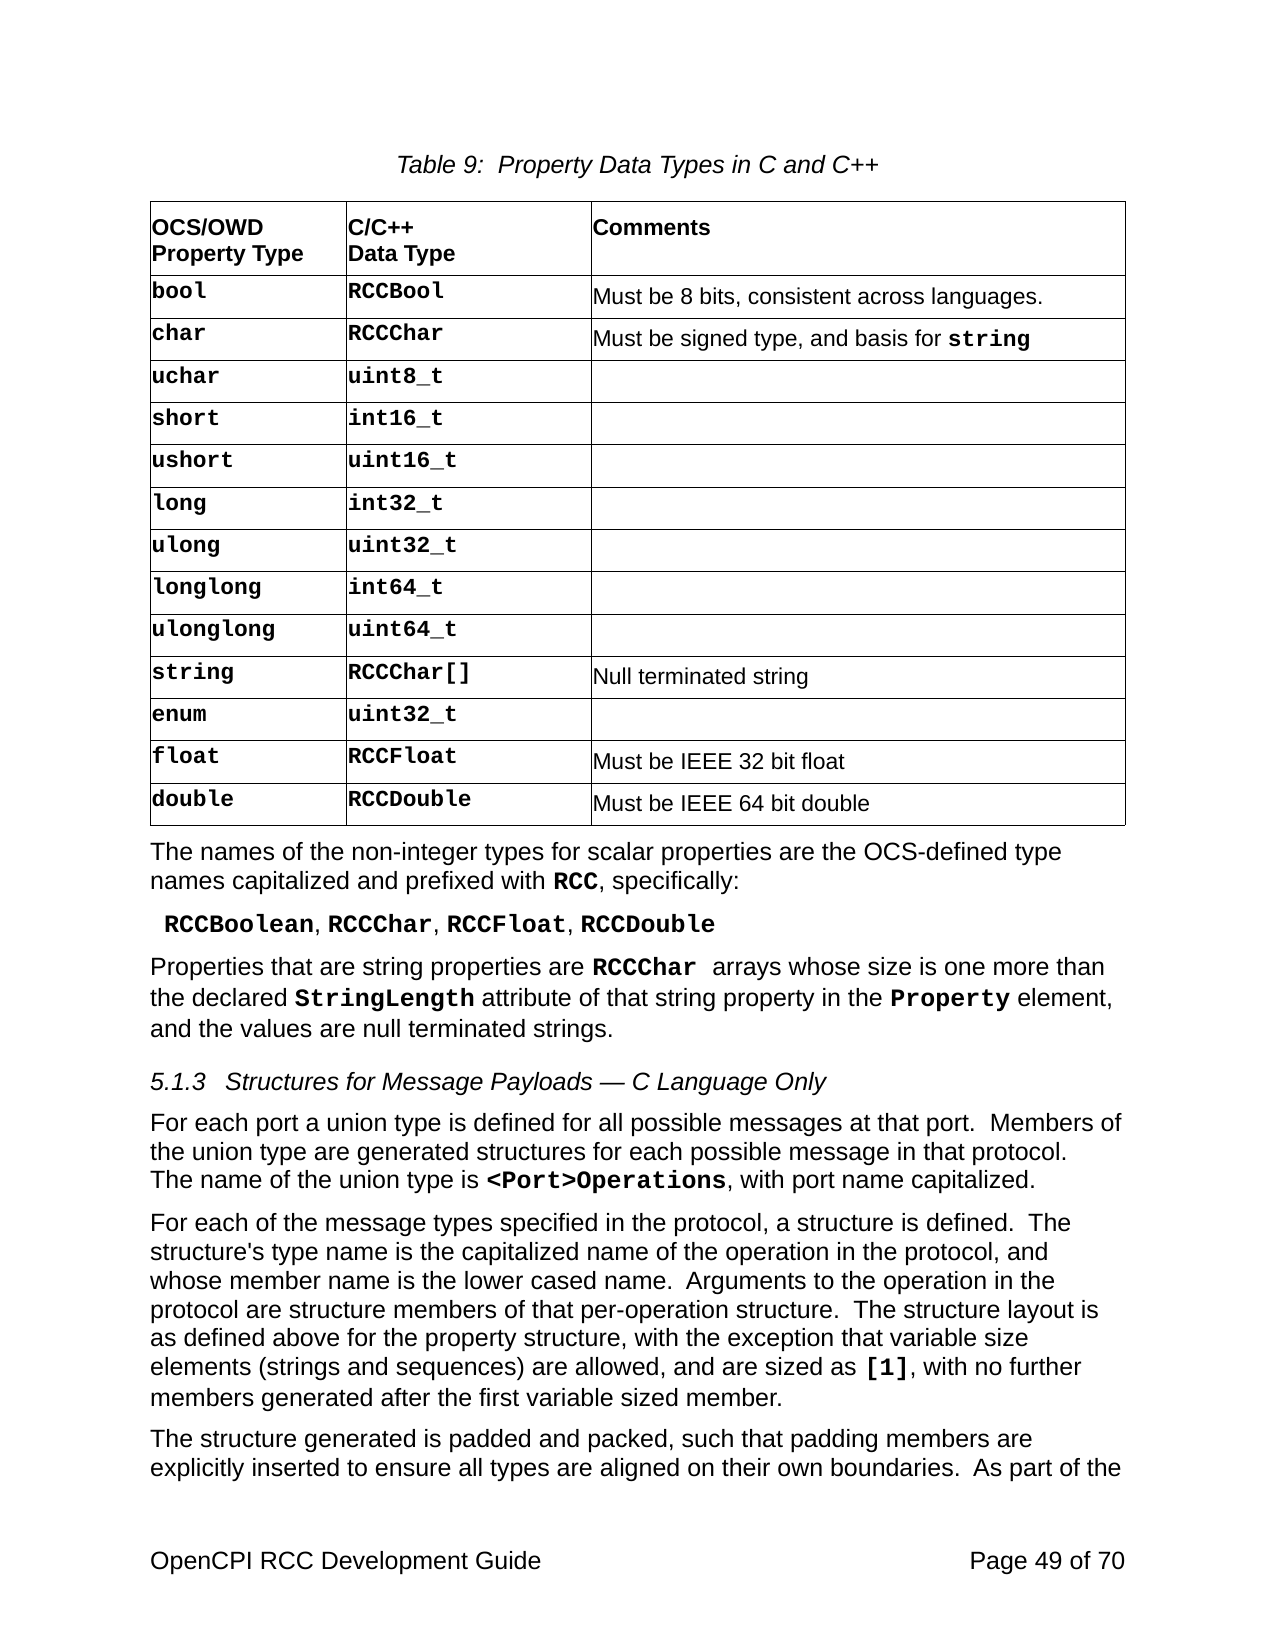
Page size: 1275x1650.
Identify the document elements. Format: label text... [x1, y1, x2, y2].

table_header Comments [592, 202, 1125, 275]
table_cell RCCBool [347, 276, 591, 317]
table_cell [592, 488, 1125, 529]
table_cell uint32_t [347, 530, 591, 571]
table_cell [592, 530, 1125, 571]
table_cell longlong [151, 572, 346, 613]
table_cell Null terminated string [592, 657, 1125, 698]
table_cell char [151, 319, 346, 360]
table_cell string [151, 657, 346, 698]
table_cell [592, 361, 1125, 402]
table_cell RCCDouble [347, 784, 591, 825]
text RCCBoolean, RCCChar, RCCFloat, RCCDouble [150, 909, 1125, 940]
text Properties that are string properties are RCCChar arrays whose size is one more than the declared StringLength attribute of that string property in the Property element, and the values are null terminated strings. [150, 952, 1125, 1042]
table_cell [592, 572, 1125, 613]
table_header C/C++ Data Type [347, 202, 591, 275]
subtitle Structures for Message Payloads — C Language Only [150, 1067, 1125, 1096]
table_cell Must be IEEE 32 bit float [592, 741, 1125, 783]
table_cell uint64_t [347, 615, 591, 656]
table_cell uint32_t [347, 699, 591, 740]
table_cell RCCChar [347, 319, 591, 360]
table_cell ushort [151, 445, 346, 487]
table_cell long [151, 488, 346, 529]
table_cell bool [151, 276, 346, 317]
table_cell uint16_t [347, 445, 591, 487]
table_header OCS/OWD Property Type [151, 202, 346, 275]
table_cell float [151, 741, 346, 783]
table_cell enum [151, 699, 346, 740]
table_cell Must be IEEE 64 bit double [592, 784, 1125, 825]
table_cell double [151, 784, 346, 825]
table_cell uchar [151, 361, 346, 402]
table_cell RCCChar[] [347, 657, 591, 698]
text For each port a union type is defined for all possible messages at that port. Members of the union type are generated structures for each possible message in that protocol. The name of the union type is <Port>Operations, with port name capitalized. [150, 1108, 1125, 1196]
table_cell Must be signed type, and basis for string [592, 319, 1125, 360]
table_cell [592, 445, 1125, 487]
table_cell int64_t [347, 572, 591, 613]
table_cell [592, 699, 1125, 740]
text Table 9: Property Data Types in C and C++ [150, 150, 1125, 179]
table_cell ulong [151, 530, 346, 571]
text For each of the message types specified in the protocol, a structure is defined. The structure's type name is the capitalized name of the operation in the protocol, and whose member name is the lower cased name. Arguments to the operation in the protocol are structure members of that per-operation structure. The structure layout is as defined above for the property structure, with the exception that variable size elements (strings and sequences) are allowed, and are sized as [1], with no further members generated after the first variable sized member. [150, 1208, 1125, 1412]
table_cell [592, 615, 1125, 656]
text The names of the non-integer types for scalar properties are the OCS-defined type names capitalized and prefixed with RCC, specifically: [150, 837, 1125, 897]
text The structure generated is padded and packed, such that padding members are explicitly inserted to ensure all types are aligned on their own boundaries. As part of the [150, 1424, 1125, 1481]
table_cell uint8_t [347, 361, 591, 402]
table_cell Must be 8 bits, consistent across languages. [592, 276, 1125, 317]
table_cell ulonglong [151, 615, 346, 656]
table_cell int16_t [347, 403, 591, 444]
table_cell RCCFloat [347, 741, 591, 783]
table_cell int32_t [347, 488, 591, 529]
table_cell [592, 403, 1125, 444]
table_cell short [151, 403, 346, 444]
